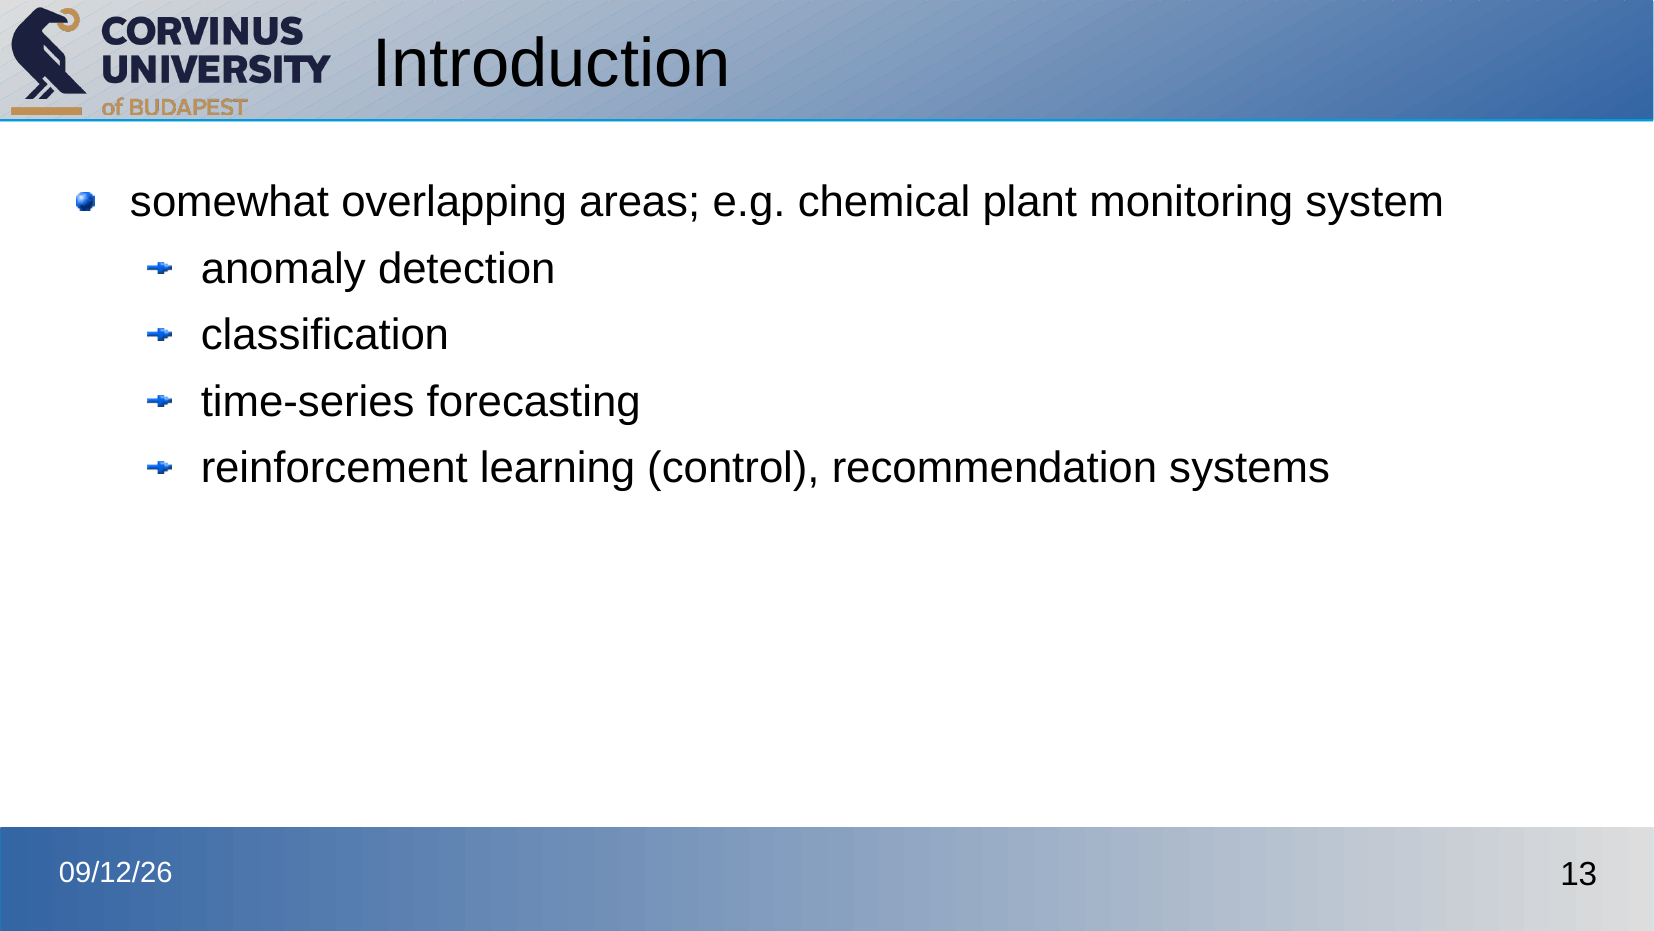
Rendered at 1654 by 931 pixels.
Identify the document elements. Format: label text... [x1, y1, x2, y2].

title Introduction [372, 23, 1625, 103]
list somewhat overlapping areas; e.g. chemical plant monitoring system anomaly detection classification time-series forecasting reinforcement learning (control), recommendation systems [59, 177, 1595, 768]
picture [11, 7, 331, 115]
